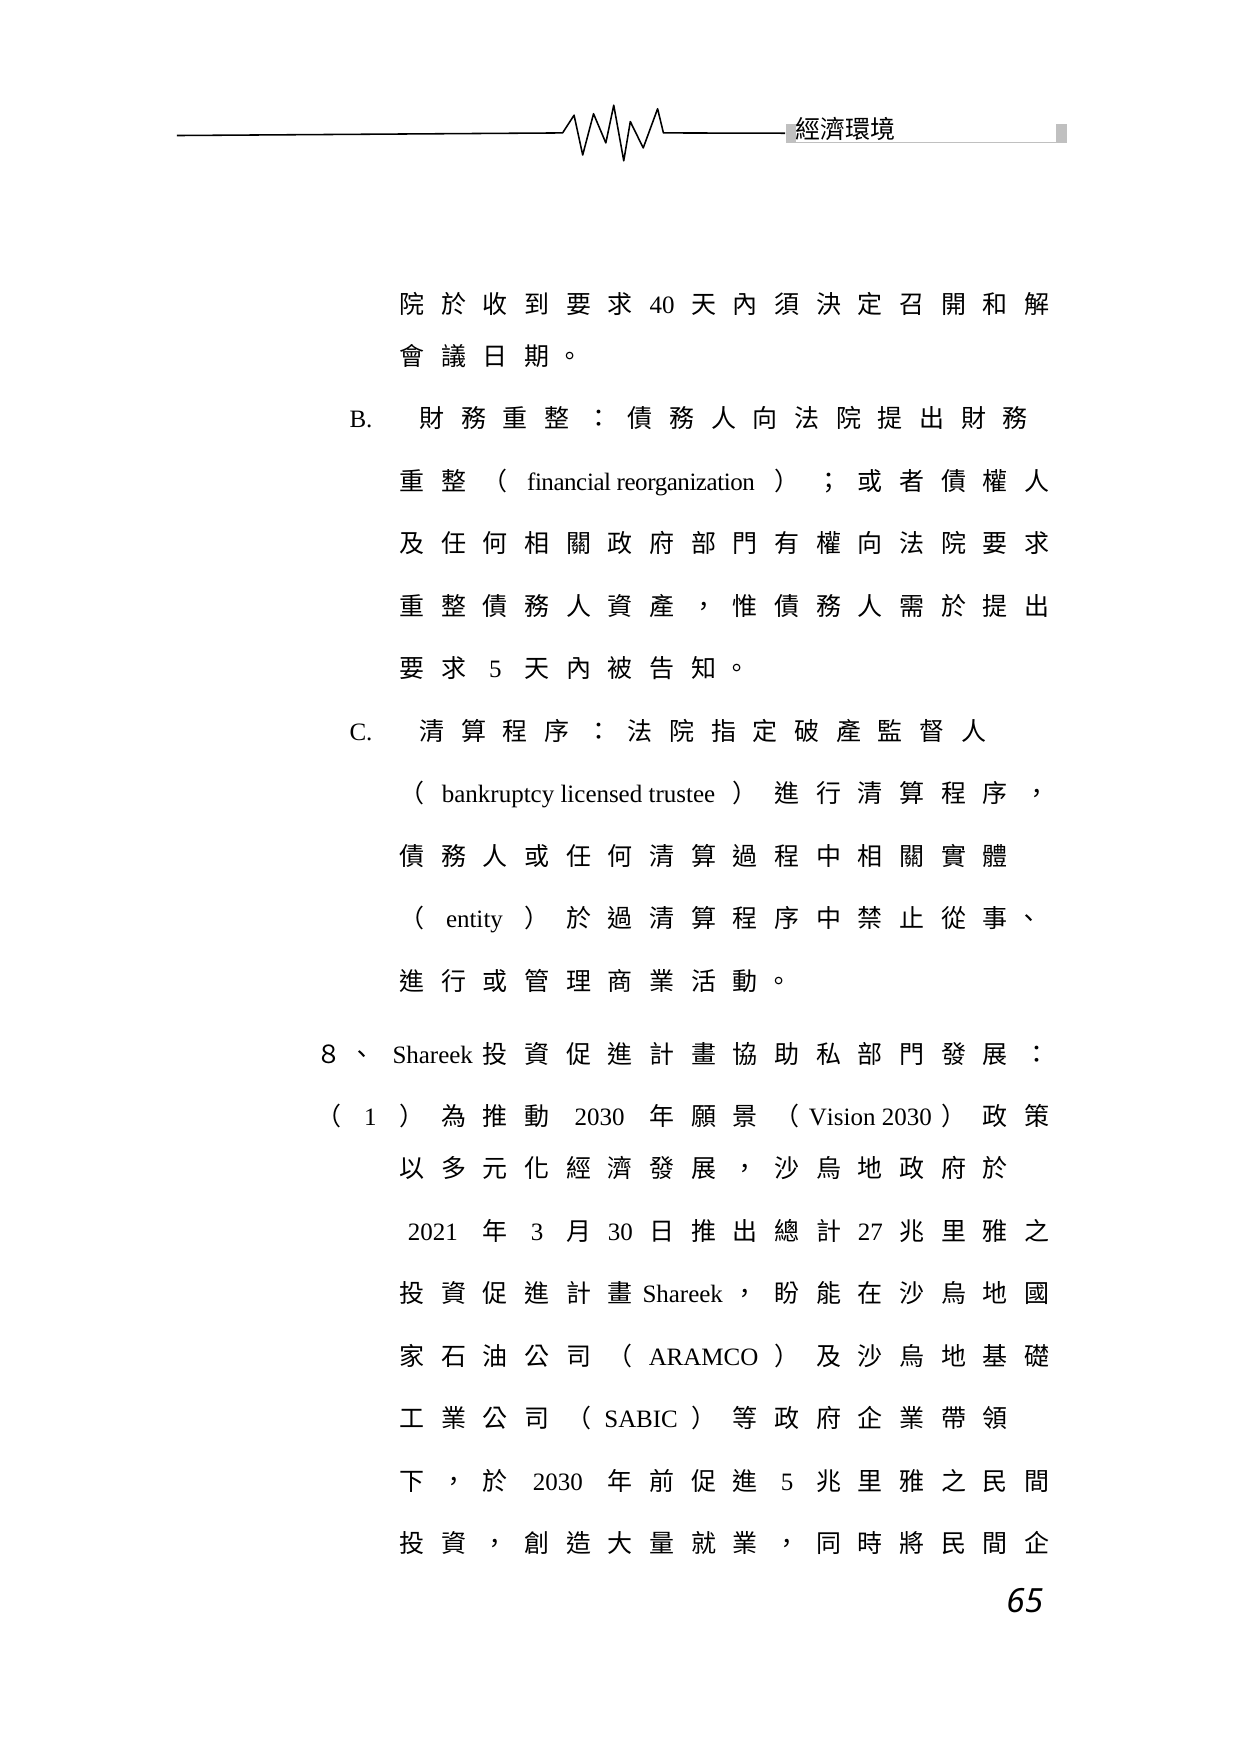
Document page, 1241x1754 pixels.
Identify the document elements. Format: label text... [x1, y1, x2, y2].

text C. 清算程序：法院指定破產監督人（bankruptcy licensed trustee）進行清算程序，債務人或任何清算過程中相關實體（entity）於過清算程序中禁止從事、進行或管理商業活動。 [330, 688, 1058, 1000]
text B. 財務重整：債務人向法院提出財務重整（financial reorganization）；或者債權人及任何相關政府部門有權向法院要求重整債務人資產，惟債務人需於提出要求5天內被告知。 [330, 375, 1058, 688]
text （1）為推動2030年願景（Vision 2030）政策以多元化經濟發展，沙烏地政府於2021年3月30日推出總計27兆里雅之投資促進計畫Shareek，盼能在沙烏地國家石油公司（ARAMCO）及沙烏地基礎工業公司（SABIC）等政府企業帶領下，於2030年前促進5兆里雅之民間投資，創造大量就業，同時將民間企 [306, 1063, 1058, 1563]
text ８、Shareek投資促進計畫協助私部門發展： [281, 1000, 1058, 1063]
text 院於收到要求40天內須決定召開和解會議日期。 [330, 250, 1058, 375]
